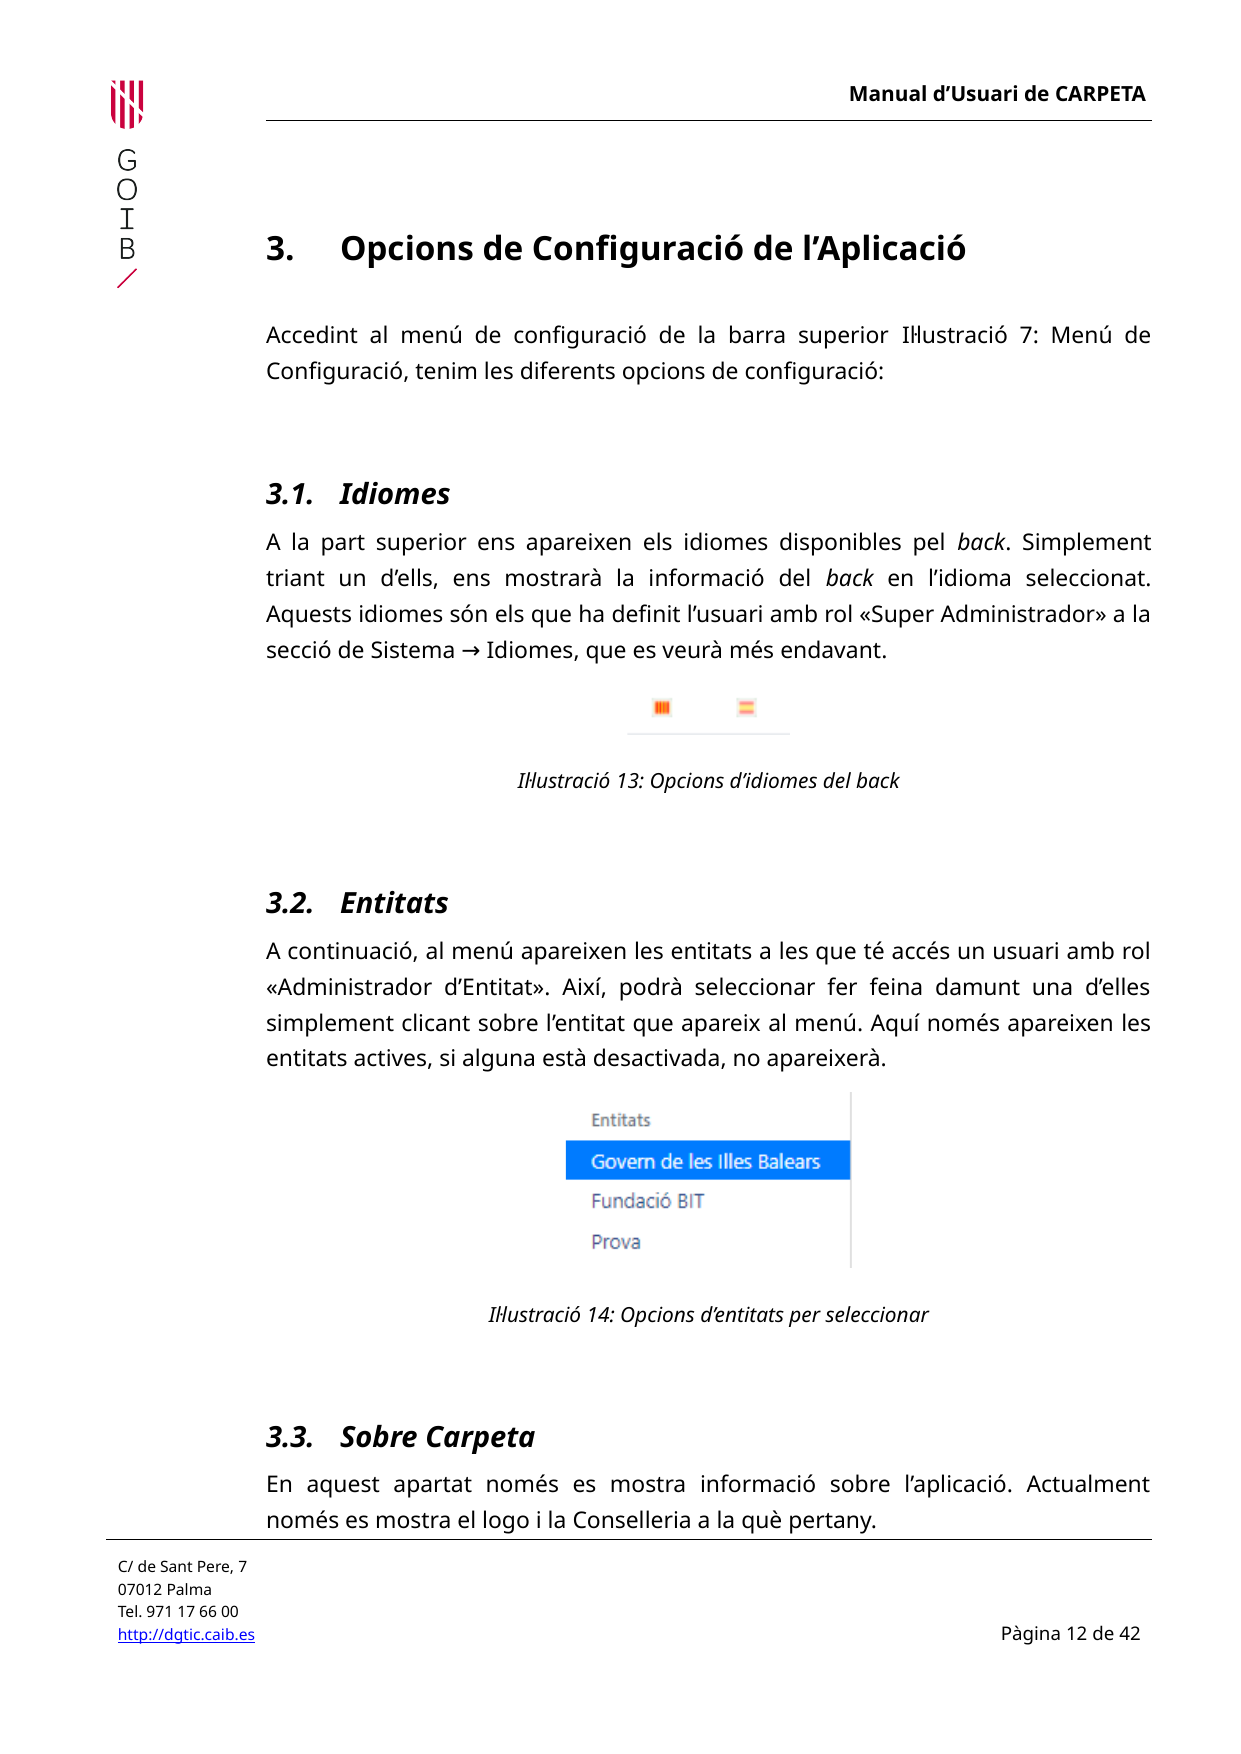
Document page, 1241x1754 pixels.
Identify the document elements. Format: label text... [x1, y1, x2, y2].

subtitle Sobre Carpeta [266, 1416, 1152, 1456]
picture [565, 1092, 852, 1268]
subtitle Idiomes [266, 474, 1152, 513]
text Il·lustració 13: Opcions d’idiomes del back [266, 697, 1152, 794]
text Il·lustració 14: Opcions d’entitats per seleccionar [266, 1268, 1152, 1328]
picture [82, 57, 172, 319]
picture [627, 684, 790, 735]
text A continuació, al menú apareixen les entitats a les que té accés un usuari amb rol «Administrador d’Entitat». Així, podrà seleccionar fer feina damunt una d’elles simplement clicant sobre l’entitat que apareix al menú. Aquí només apareixen les entitats actives, si alguna està desactivada, no apareixerà. [266, 934, 1152, 1074]
text A la part superior ens apareixen els idiomes disponibles pel back. Simplement triant un d’ells, ens mostrarà la informació del back en l’idioma seleccionat. Aquests idiomes són els que ha definit l’usuari amb rol «Super Administrador» a la secció de Sistema → Idiomes, que es veurà més endavant. [266, 526, 1152, 665]
subtitle Opcions de Configuració de l’Aplicació [266, 224, 1152, 270]
text En aquest apartat només es mostra informació sobre l’aplicació. Actualment només es mostra el logo i la Conselleria a la què pertany. [266, 1468, 1152, 1536]
text Accedint al menú de configuració de la barra superior Il·lustració 7: Menú de Configuració, tenim les diferents opcions de configuració: [266, 319, 1152, 386]
subtitle Entitats [266, 882, 1152, 922]
